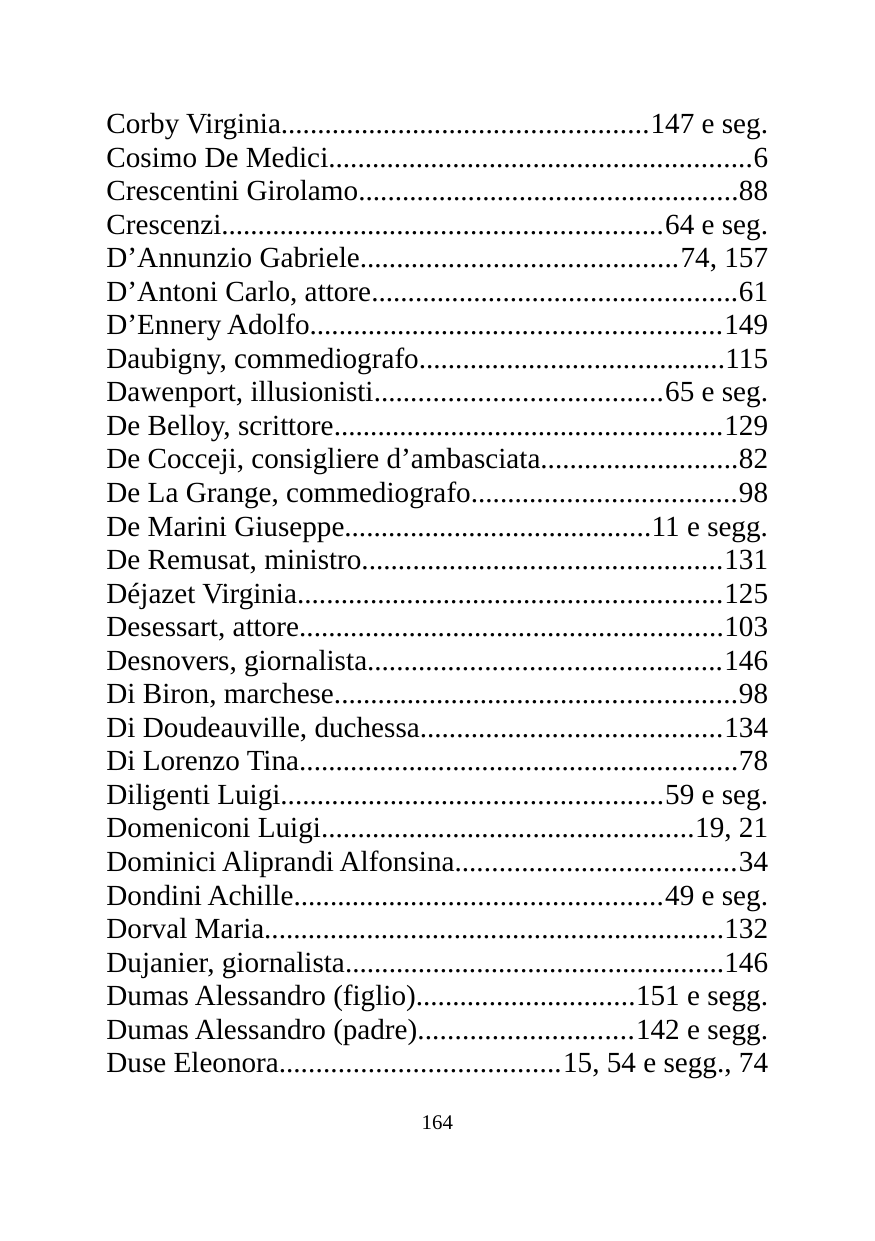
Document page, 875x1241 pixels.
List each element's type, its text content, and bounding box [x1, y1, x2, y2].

text D’Annunzio Gabriele 74, 157 [106, 240, 768, 274]
text De La Grange, commediografo 98 [106, 475, 768, 509]
text Di Lorenzo Tina 78 [106, 743, 768, 777]
text D’Ennery Adolfo 149 [106, 307, 768, 341]
text Dawenport, illusionisti 65 e seg. [106, 374, 768, 408]
text Domeniconi Luigi 19, 21 [106, 811, 768, 844]
text Dondini Achille 49 e seg. [106, 878, 768, 911]
text Cosimo De Medici 6 [106, 140, 768, 173]
text Desessart, attore 103 [106, 609, 768, 643]
text Daubigny, commediografo 115 [106, 341, 768, 374]
text Déjazet Virginia 125 [106, 576, 768, 609]
text Dominici Aliprandi Alfonsina 34 [106, 844, 768, 878]
text Dumas Alessandro (padre) 142 e segg. [106, 1012, 768, 1045]
text Desnovers, giornalista 146 [106, 643, 768, 676]
text De Belloy, scrittore 129 [106, 408, 768, 442]
text Di Biron, marchese 98 [106, 676, 768, 710]
text Dorval Maria 132 [106, 911, 768, 945]
text De Remusat, ministro 131 [106, 542, 768, 576]
text Dumas Alessandro (figlio) 151 e segg. [106, 978, 768, 1012]
text Duse Eleonora 15, 54 e segg., 74 [106, 1045, 768, 1079]
text D’Antoni Carlo, attore 61 [106, 274, 768, 307]
text Crescentini Girolamo 88 [106, 173, 768, 207]
text De Cocceji, consigliere d’ambasciata 82 [106, 442, 768, 475]
text Dujanier, giornalista 146 [106, 945, 768, 978]
text Di Doudeauville, duchessa 134 [106, 710, 768, 743]
text Crescenzi 64 e seg. [106, 207, 768, 240]
text Diligenti Luigi 59 e seg. [106, 777, 768, 811]
text De Marini Giuseppe 11 e segg. [106, 509, 768, 542]
text Corby Virginia 147 e seg. [106, 106, 768, 140]
